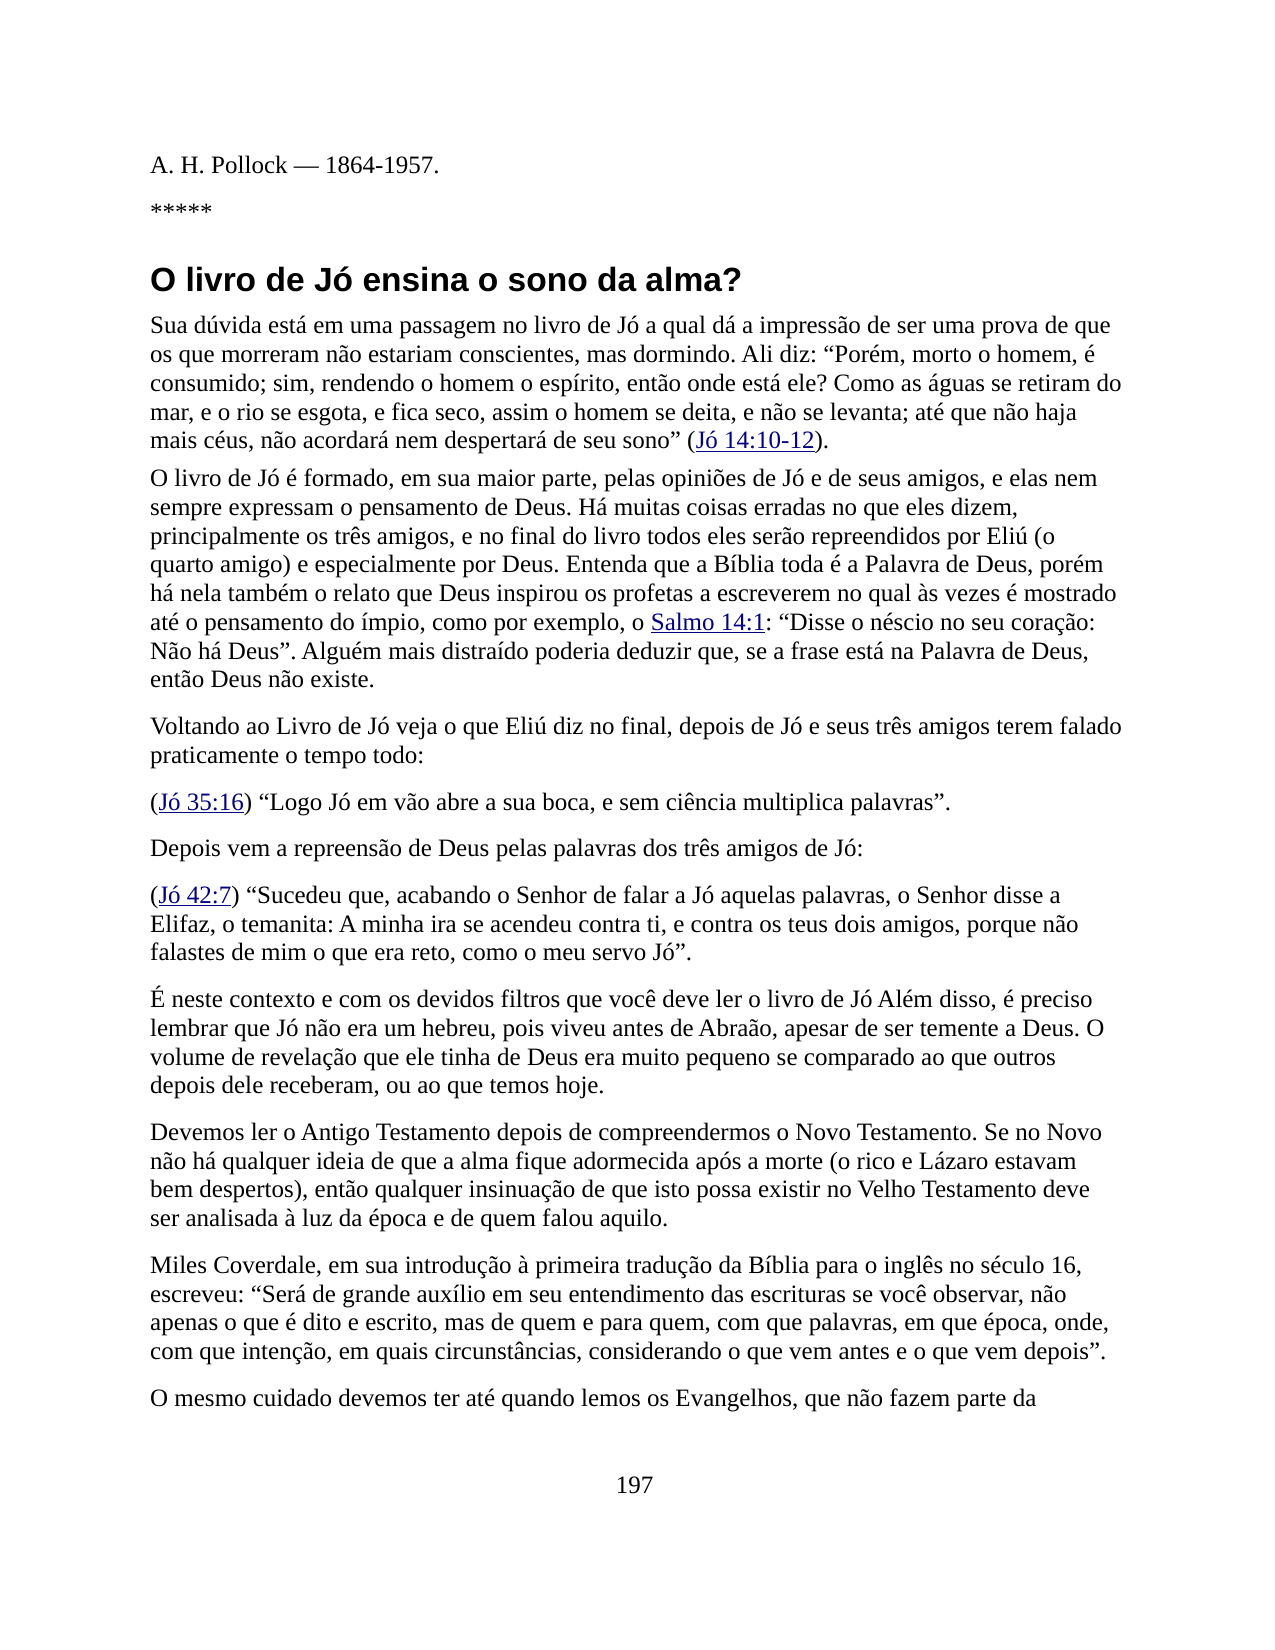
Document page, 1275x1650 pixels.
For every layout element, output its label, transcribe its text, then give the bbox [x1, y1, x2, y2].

text Devemos ler o Antigo Testamento depois de compreendermos o Novo Testamento. Se no Novo não há qualquer ideia de que a alma fique adormecida após a morte (o rico e Lázaro estavam bem despertos), então qualquer insinuação de que isto possa existir no Velho Testamento deve ser analisada à luz da época e de quem falou aquilo. [150, 1117, 1125, 1232]
text É neste contexto e com os devidos filtros que você deve ler o livro de Jó Além disso, é preciso lembrar que Jó não era um hebreu, pois viveu antes de Abraão, apesar de ser temente a Deus. O volume de revelação que ele tinha de Deus era muito pequeno se comparado ao que outros depois dele receberam, ou ao que temos hoje. [150, 984, 1125, 1099]
text Sua dúvida está em uma passagem no livro de Jó a qual dá a impressão de ser uma prova de que os que morreram não estariam conscientes, mas dormindo. Ali diz: “Porém, morto o homem, é consumido; sim, rendendo o homem o espírito, então onde está ele? Como as águas se retiram do mar, e o rio se esgota, e fica seco, assim o homem se deita, e não se levanta; até que não haja mais céus, não acordará nem despertará de seu sono” (Jó 14:10-12). [150, 311, 1125, 454]
text Voltando ao Livro de Jó veja o que Eliú diz no final, depois de Jó e seus três amigos terem falado praticamente o tempo todo: [150, 711, 1125, 769]
text (Jó 35:16) “Logo Jó em vão abre a sua boca, e sem ciência multiplica palavras”. [150, 787, 1125, 815]
text Depois vem a repreensão de Deus pelas palavras dos três amigos de Jó: [150, 833, 1125, 862]
subtitle O livro de Jó ensina o sono da alma? [150, 259, 1125, 298]
text ***** [150, 197, 1125, 225]
text Miles Coverdale, em sua introdução à primeira tradução da Bíblia para o inglês no século 16, escreveu: “Será de grande auxílio em seu entendimento das escrituras se você observar, não apenas o que é dito e escrito, mas de quem e para quem, com que palavras, em que época, onde, com que intenção, em quais circunstâncias, considerando o que vem antes e o que vem depois”. [150, 1250, 1125, 1365]
text A. H. Pollock — 1864-1957. [150, 150, 1125, 179]
text O livro de Jó é formado, em sua maior parte, pelas opiniões de Jó e de seus amigos, e elas nem sempre expressam o pensamento de Deus. Há muitas coisas erradas no que eles dizem, principalmente os três amigos, e no final do livro todos eles serão repreendidos por Eliú (o quarto amigo) e especialmente por Deus. Entenda que a Bíblia toda é a Palavra de Deus, porém há nela também o relato que Deus inspirou os profetas a escreverem no qual às vezes é mostrado até o pensamento do ímpio, como por exemplo, o Salmo 14:1: “Disse o néscio no seu coração: Não há Deus”. Alguém mais distraído poderia deduzir que, se a frase está na Palavra de Deus, então Deus não existe. [150, 463, 1125, 693]
text O mesmo cuidado devemos ter até quando lemos os Evangelhos, que não fazem parte da [150, 1383, 1125, 1412]
text (Jó 42:7) “Sucedeu que, acabando o Senhor de falar a Jó aquelas palavras, o Senhor disse a Elifaz, o temanita: A minha ira se acendeu contra ti, e contra os teus dois amigos, porque não falastes de mim o que era reto, como o meu servo Jó”. [150, 880, 1125, 966]
